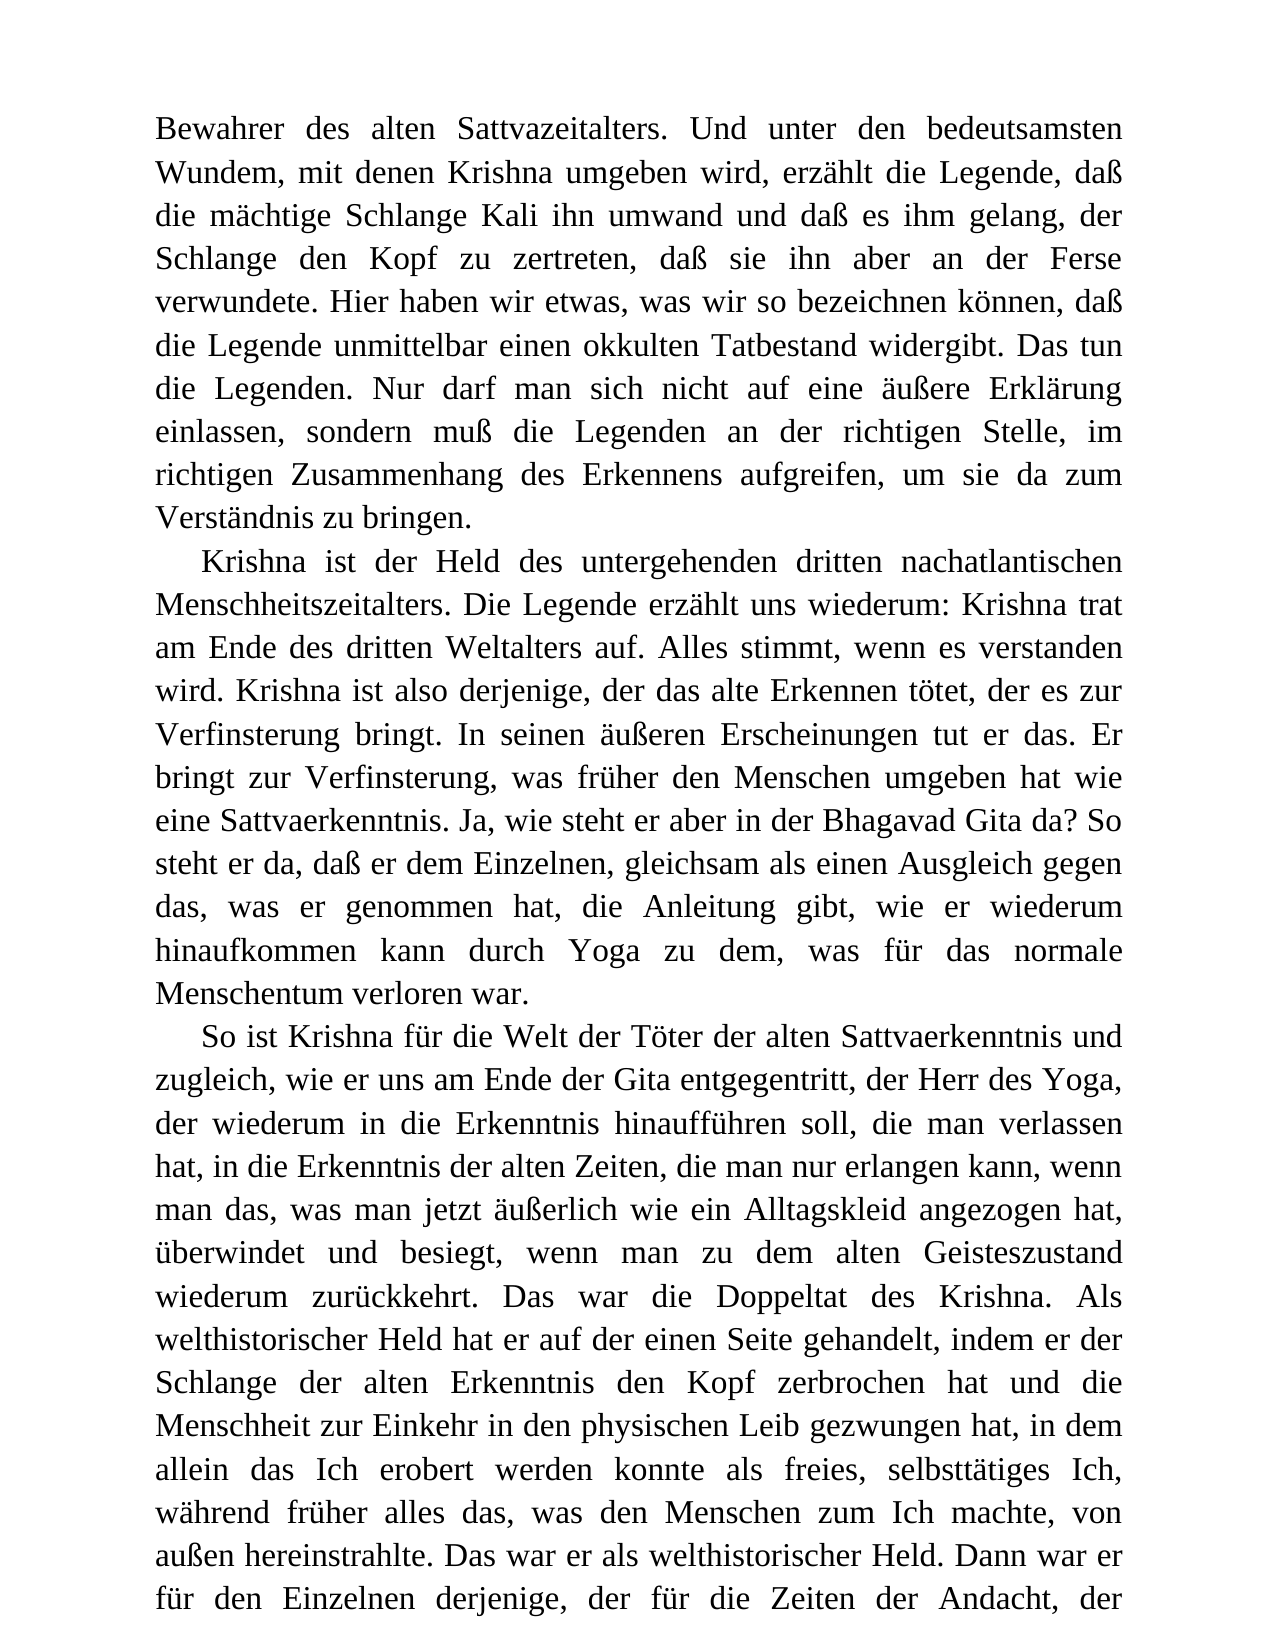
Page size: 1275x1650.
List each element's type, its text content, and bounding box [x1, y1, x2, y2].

text So ist Krishna für die Welt der Töter der alten Sattvaerkenntnis und zugleich, wie er uns am Ende der Gita entgegentritt, der Herr des Yoga, der wiederum in die Erkenntnis hinaufführen soll, die man verlassen hat, in die Erkenntnis der alten Zeiten, die man nur erlangen kann, wenn man das, was man jetzt äußerlich wie ein Alltagskleid angezogen hat, überwindet und besiegt, wenn man zu dem alten Geisteszustand wiederum zurückkehrt. Das war die Doppeltat des Krishna. Als welthistorischer Held hat er auf der einen Seite gehandelt, indem er der Schlange der alten Erkenntnis den Kopf zerbrochen hat und die Menschheit zur Einkehr in den physischen Leib gezwungen hat, in dem allein das Ich erobert werden konnte als freies, selbsttätiges Ich, während früher alles das, was den Menschen zum Ich machte, von außen hereinstrahlte. Das war er als welthistorischer Held. Dann war er für den Einzelnen derjenige, der für die Zeiten der Andacht, der [155, 1016, 1124, 1617]
text Bewahrer des alten Sattvazeitalters. Und unter den bedeutsamsten Wundem, mit denen Krishna umgeben wird, erzählt die Legende, daß die mächtige Schlange Kali ihn umwand und daß es ihm gelang, der Schlange den Kopf zu zertreten, daß sie ihn aber an der Ferse verwundete. Hier haben wir etwas, was wir so bezeichnen können, daß die Legende unmittelbar einen okkulten Tatbestand widergibt. Das tun die Legenden. Nur darf man sich nicht auf eine äußere Erklärung einlassen, sondern muß die Legenden an der richtigen Stelle, im richtigen Zusammenhang des Erkennens aufgreifen, um sie da zum Verständnis zu bringen. [155, 109, 1124, 536]
text Krishna ist der Held des untergehenden dritten nachatlantischen Menschheitszeitalters. Die Legende erzählt uns wiederum: Krishna trat am Ende des dritten Weltalters auf. Alles stimmt, wenn es verstanden wird. Krishna ist also derjenige, der das alte Erkennen tötet, der es zur Verfinsterung bringt. In seinen äußeren Erscheinungen tut er das. Er bringt zur Verfinsterung, was früher den Menschen umgeben hat wie eine Sattvaerkenntnis. Ja, wie steht er aber in der Bhagavad Gita da? So steht er da, daß er dem Einzelnen, gleichsam als einen Ausgleich gegen das, was er genommen hat, die Anleitung gibt, wie er wiederum hinaufkommen kann durch Yoga zu dem, was für das normale Menschentum verloren war. [155, 541, 1124, 1012]
